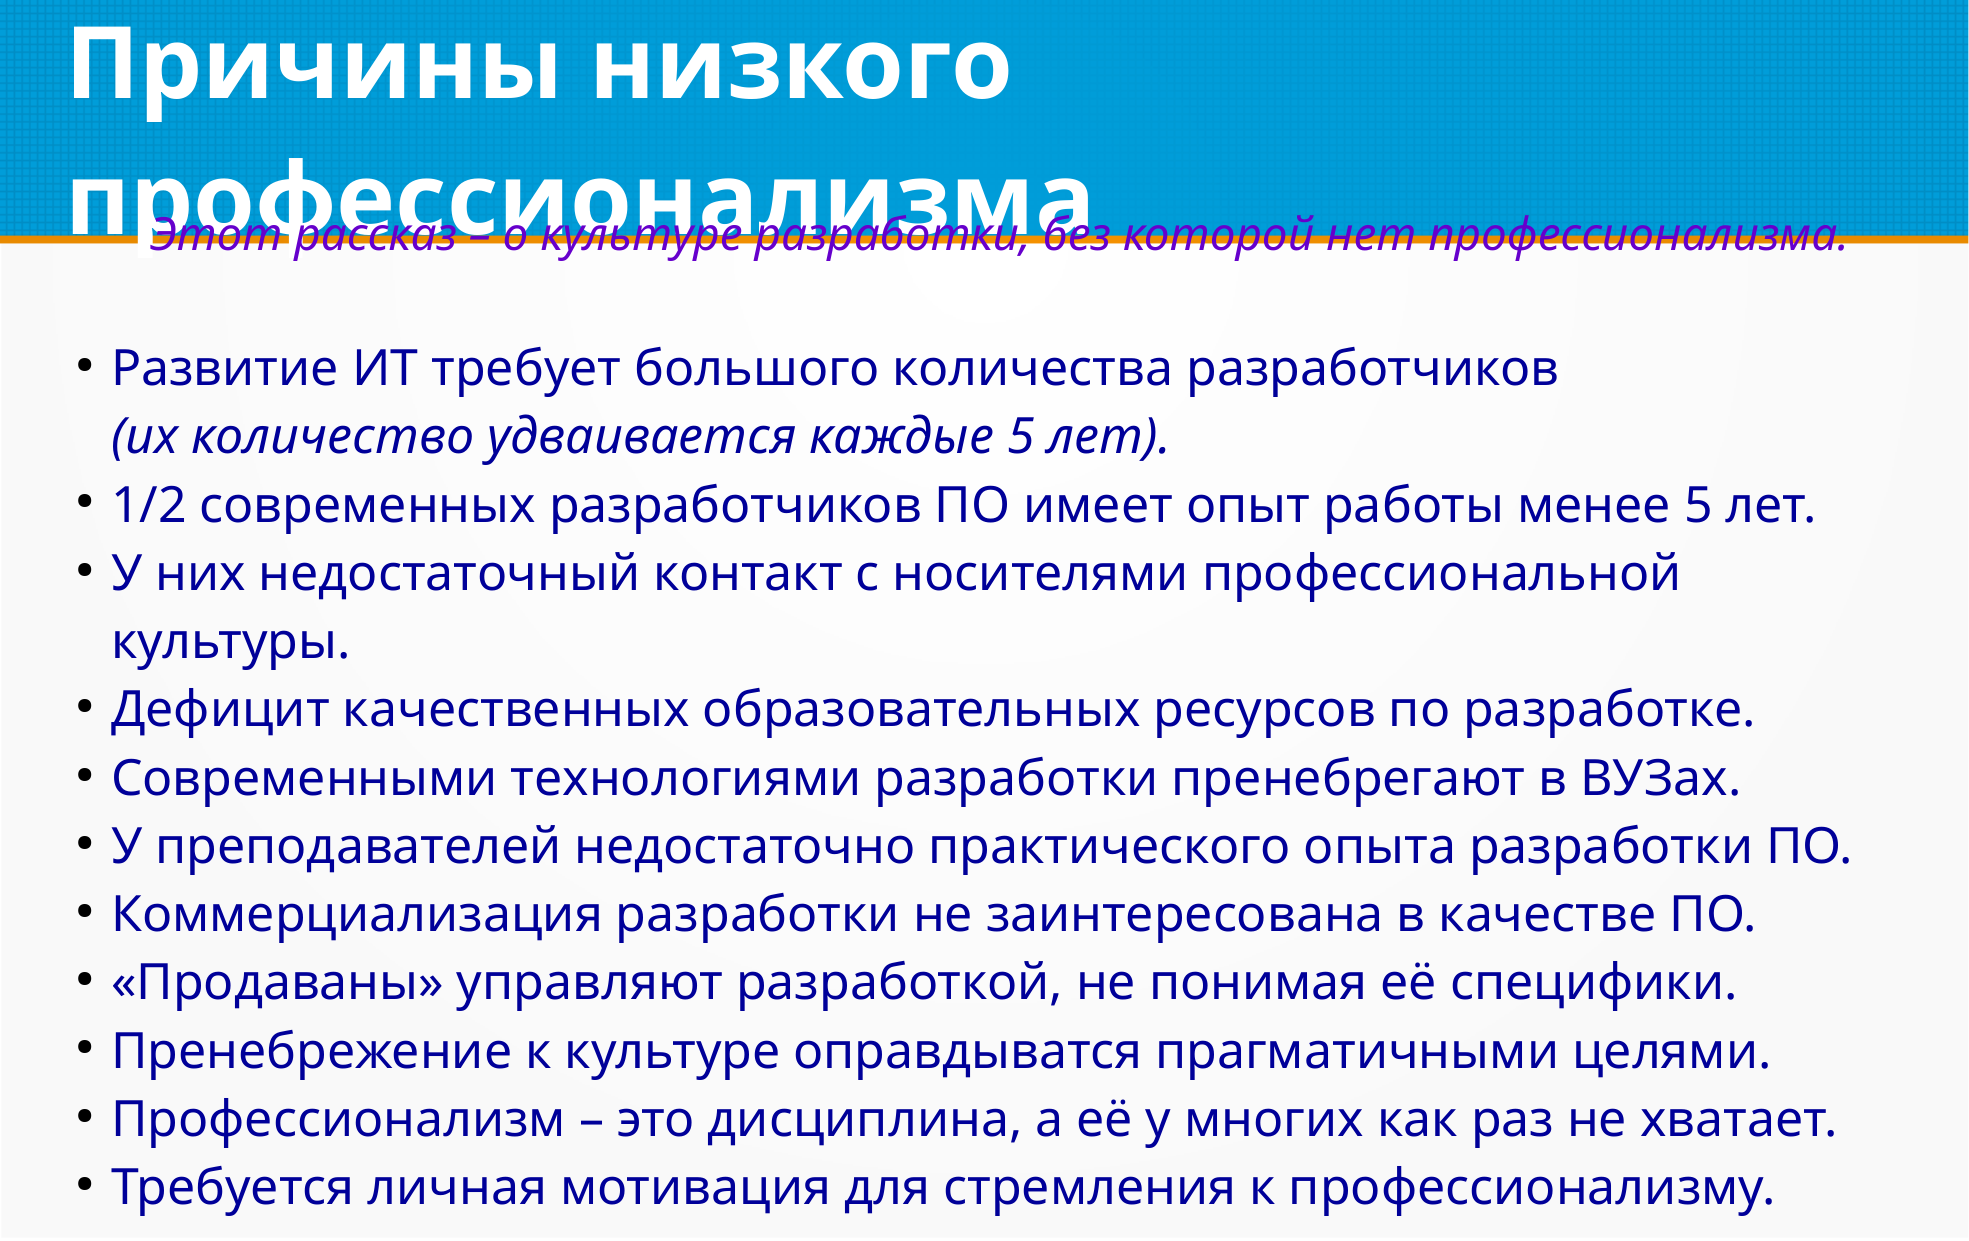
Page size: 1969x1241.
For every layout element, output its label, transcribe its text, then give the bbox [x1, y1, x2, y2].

picture [197, 236, 209, 244]
picture [238, 236, 246, 244]
picture [1134, 234, 1146, 244]
picture [1798, 236, 1804, 244]
picture [603, 234, 612, 244]
picture [667, 236, 677, 244]
picture [202, 1183, 218, 1201]
picture [172, 236, 180, 244]
picture [570, 236, 575, 244]
picture [1622, 236, 1631, 244]
picture [249, 236, 260, 244]
picture [1487, 236, 1500, 244]
picture [761, 234, 774, 244]
picture [1294, 234, 1306, 244]
picture [1785, 236, 1790, 244]
picture [1149, 234, 1162, 244]
picture [0, 236, 1969, 1241]
picture [1650, 236, 1658, 244]
picture [222, 234, 235, 244]
picture [1073, 234, 1104, 244]
picture [1543, 234, 1563, 244]
picture [576, 235, 589, 244]
picture [373, 234, 392, 244]
picture [680, 236, 685, 244]
picture [776, 236, 784, 244]
picture [951, 236, 963, 244]
picture [1411, 236, 1432, 244]
picture [859, 235, 872, 244]
picture [1333, 239, 1345, 244]
picture [1165, 236, 1173, 244]
picture [552, 235, 567, 244]
picture [725, 234, 758, 244]
picture [1267, 234, 1280, 244]
picture [303, 234, 314, 244]
picture [626, 236, 636, 244]
picture [999, 236, 1011, 244]
picture [615, 239, 625, 244]
picture [400, 235, 413, 244]
picture [686, 236, 697, 244]
picture [1190, 236, 1202, 244]
picture [1773, 236, 1783, 244]
picture [787, 236, 800, 244]
picture [1566, 236, 1584, 244]
picture [277, 234, 289, 244]
picture [1533, 236, 1540, 244]
picture [1401, 1181, 1410, 1201]
picture [1242, 236, 1255, 244]
picture [1383, 236, 1394, 244]
picture [1450, 236, 1458, 244]
picture [508, 236, 521, 244]
picture [1512, 236, 1520, 244]
picture [416, 234, 429, 244]
picture [849, 236, 856, 244]
picture [1739, 236, 1751, 244]
picture [1587, 236, 1605, 244]
picture [1727, 235, 1736, 244]
picture [263, 236, 275, 244]
picture [1676, 236, 1684, 244]
picture [1634, 236, 1647, 244]
picture [1476, 236, 1484, 244]
picture [834, 236, 847, 244]
picture [1661, 239, 1673, 244]
picture [982, 235, 996, 244]
picture [910, 235, 923, 244]
picture [639, 236, 650, 244]
picture [715, 235, 722, 244]
picture [1204, 236, 1212, 244]
picture [1702, 236, 1713, 244]
picture [821, 236, 831, 244]
picture [1176, 236, 1187, 244]
picture [1215, 234, 1228, 244]
picture [1435, 236, 1447, 244]
picture [700, 236, 713, 244]
picture [900, 236, 907, 244]
picture [885, 235, 898, 244]
picture [450, 234, 505, 244]
picture [1522, 236, 1531, 244]
picture [326, 235, 339, 244]
picture [316, 236, 323, 244]
picture [1308, 236, 1330, 244]
picture [183, 236, 194, 244]
picture [1687, 235, 1700, 244]
picture [926, 234, 934, 244]
picture [524, 236, 544, 244]
picture [352, 234, 370, 244]
picture [1063, 236, 1070, 244]
picture [1792, 236, 1798, 244]
picture [1503, 236, 1509, 244]
picture [1359, 236, 1380, 244]
picture [937, 236, 948, 244]
picture [591, 234, 600, 244]
picture [1257, 236, 1264, 244]
picture [153, 235, 170, 244]
picture [1104, 235, 1126, 244]
picture [1231, 236, 1239, 244]
text_box Причины низкого профессионализма [59, 55, 1902, 200]
picture [1817, 236, 1830, 244]
picture [1048, 234, 1061, 244]
picture [431, 236, 450, 244]
picture [1753, 236, 1773, 244]
picture [211, 234, 219, 244]
picture [1715, 236, 1724, 244]
picture [874, 236, 882, 244]
picture [1388, 1181, 1397, 1201]
text_box Этот рассказ – о культуре разработки, без которой нет профессионализма. Развитие ИТ требует большого количества разработчиков (их количество удваивается каждые 5 лет). 1/2 современных разработчиков ПО имеет опыт работы менее 5 лет. У них недостаточный контакт с носителями профессиональной культуры. Дефицит качественных образовательных ресурсов по разработке. Современными технологиями разработки пренебрегают в ВУЗах. У преподавателей недостаточно практического опыта разработки ПО. Коммерциализация разработки не заинтересована в качестве ПО. «Продаваны» управляют разработкой, не понимая её специфики. Пренебрежение к культуре оправдыватся прагматичными целями. Профессионализм – это дисциплина, а её у многих как раз не хватает. Требуется личная мотивация для стремления к профессионализму. [69, 244, 1895, 1176]
picture [1283, 236, 1291, 244]
picture [802, 236, 821, 244]
picture [1608, 234, 1620, 244]
picture [1806, 236, 1814, 244]
picture [341, 236, 349, 244]
picture [1013, 236, 1045, 244]
picture [1348, 236, 1356, 244]
picture [965, 236, 974, 244]
picture [1461, 236, 1474, 244]
picture [653, 236, 665, 244]
picture [1397, 236, 1409, 244]
